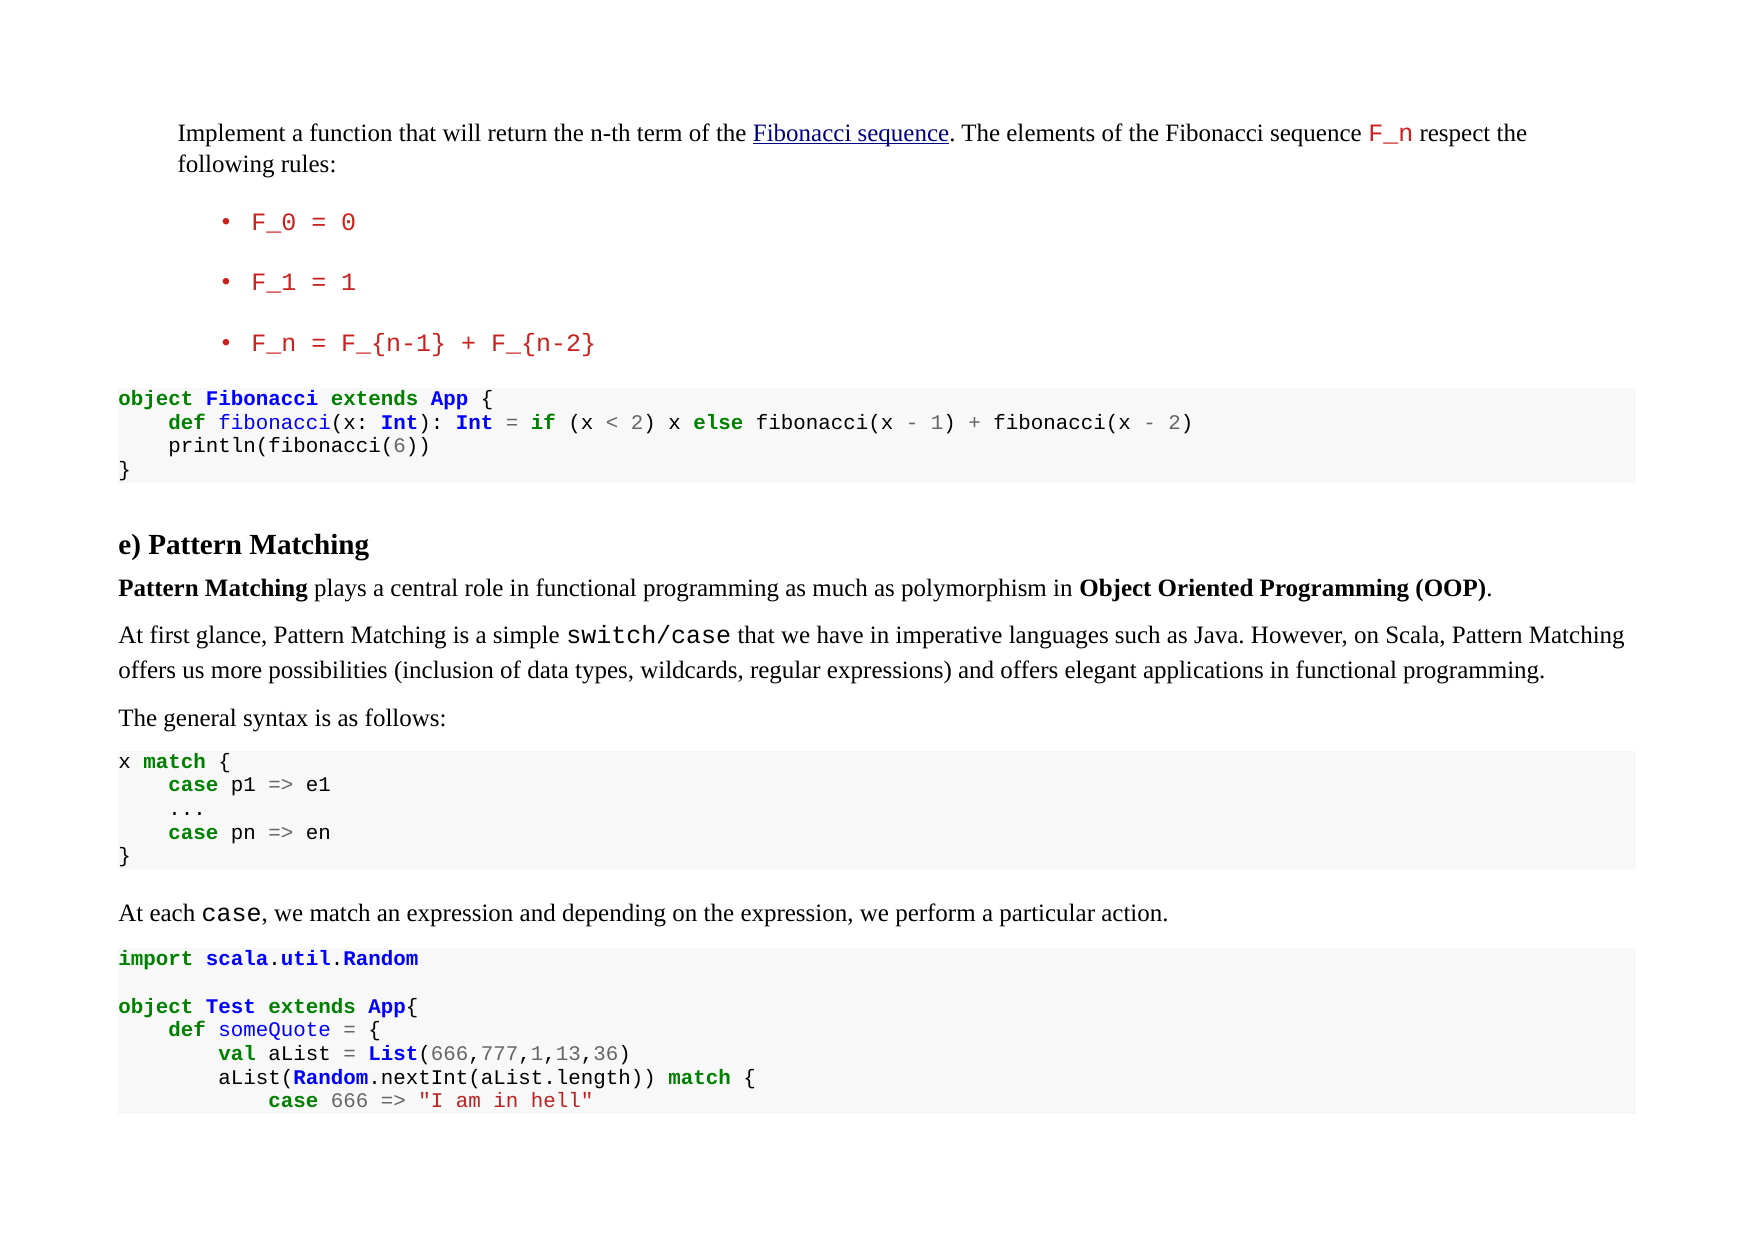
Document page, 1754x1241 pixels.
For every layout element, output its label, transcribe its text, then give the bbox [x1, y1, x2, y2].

text } [118, 845, 1636, 869]
text Pattern Matching plays a central role in functional programming as much as polymorphism in Object Oriented Programming (OOP). [118, 573, 1636, 602]
text import scala.util.Random [118, 948, 1636, 972]
list F_n = F_{n-1} + F_{n-2} [222, 328, 1577, 359]
text At each case, we match an expression and depending on the expression, we perform a particular action. [118, 898, 1636, 929]
text val aList = List(666,777,1,13,36) [118, 1043, 1636, 1067]
list F_1 = 1 [222, 267, 1577, 298]
subtitle e) Pattern Matching [118, 527, 1636, 560]
text x match { [118, 751, 1636, 774]
text } [118, 459, 1636, 483]
text case p1 => e1 [118, 774, 1636, 798]
list F_0 = 0 [222, 207, 1577, 238]
text def someQuote = { [118, 1019, 1636, 1043]
text println(fibonacci(6)) [118, 435, 1636, 459]
text Implement a function that will return the n-th term of the Fibonacci sequence. The elements of the Fibonacci sequence F_n respect the following rules: [177, 118, 1577, 178]
text aList(Random.nextInt(aList.length)) match { [118, 1067, 1636, 1090]
text At first glance, Pattern Matching is a simple switch/case that we have in imperative languages such as Java. However, on Scala, Pattern Matching offers us more possibilities (inclusion of data types, wildcards, regular expressions) and offers elegant applications in functional programming. [118, 620, 1636, 684]
text def fibonacci(x: Int): Int = if (x < 2) x else fibonacci(x - 1) + fibonacci(x - 2) [118, 412, 1636, 435]
text case pn => en [118, 822, 1636, 845]
text object Test extends App{ [118, 996, 1636, 1019]
text object Fibonacci extends App { [118, 388, 1636, 412]
text ... [118, 798, 1636, 822]
text The general syntax is as follows: [118, 703, 1636, 732]
text case 666 => "I am in hell" [118, 1090, 1636, 1114]
